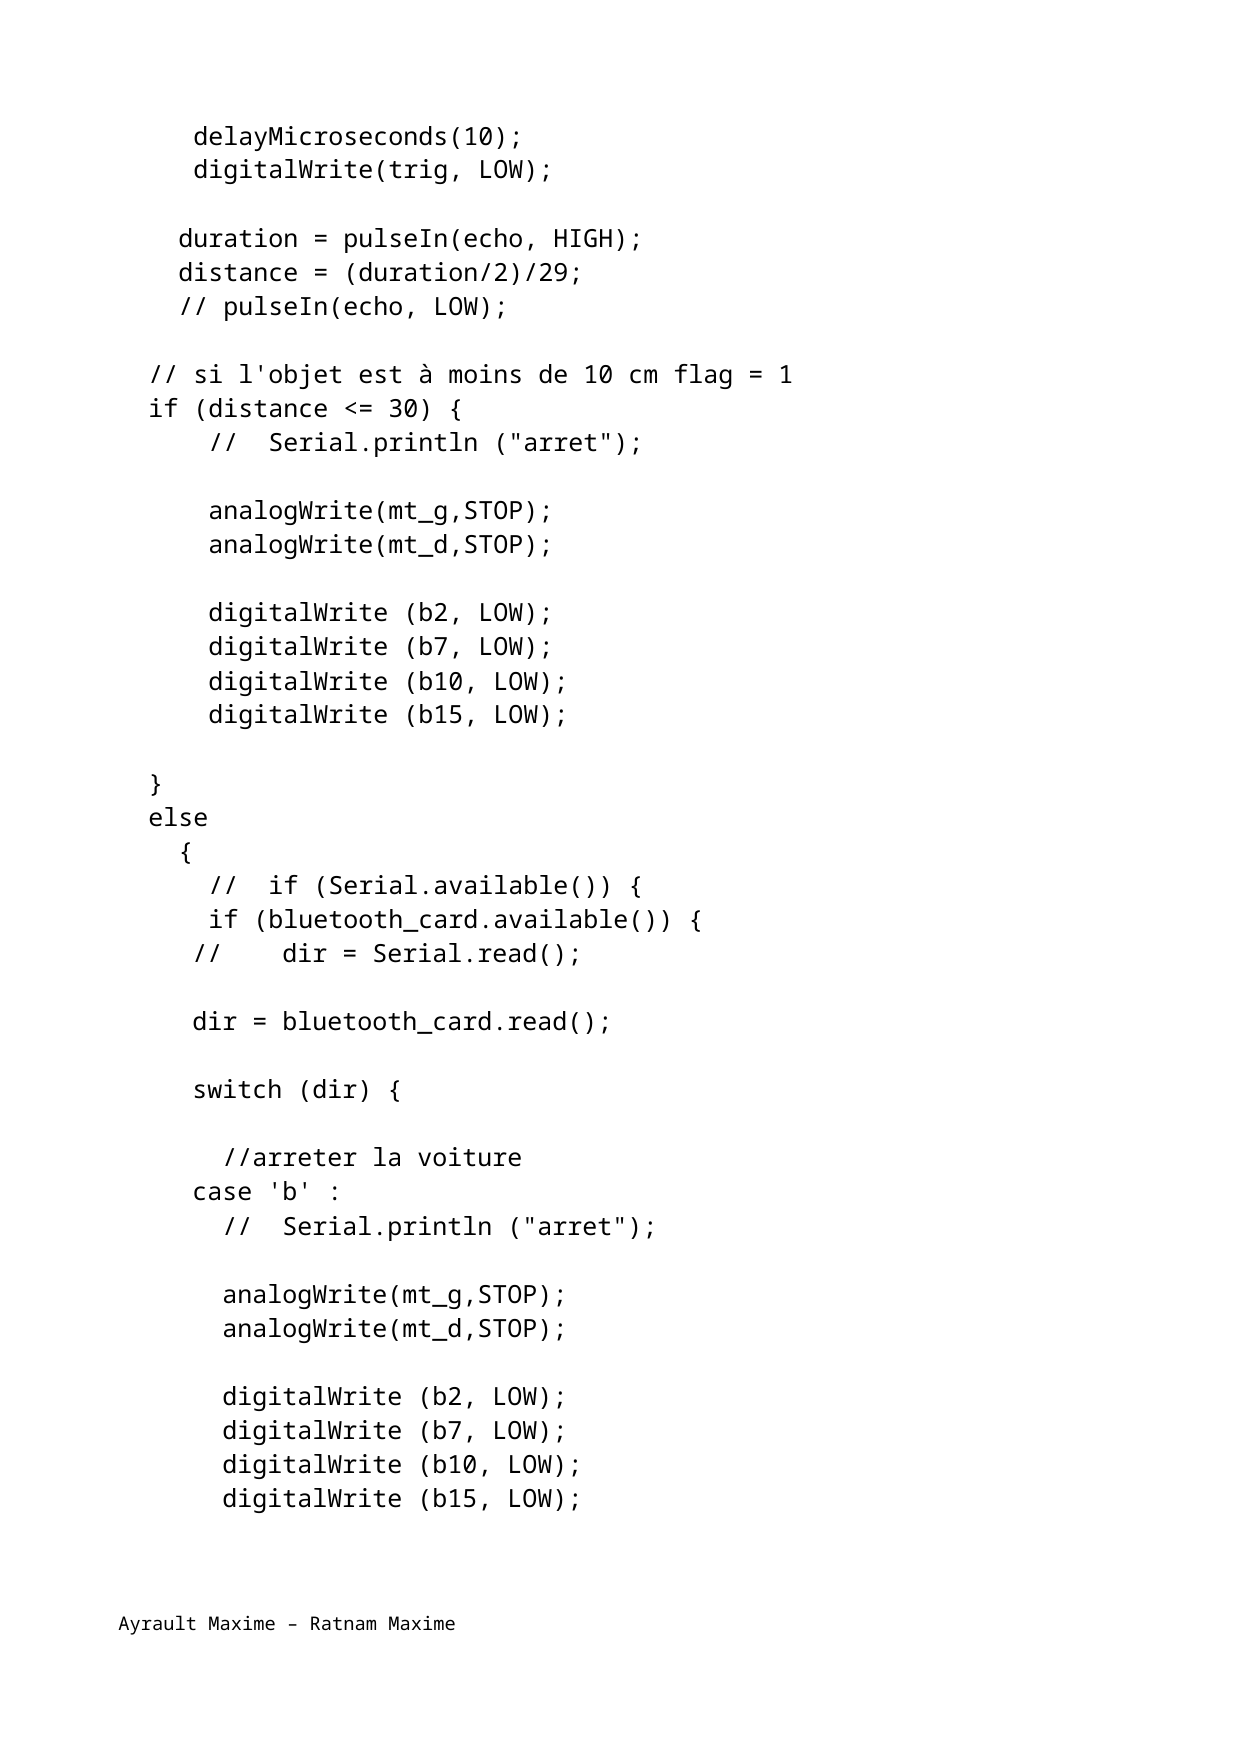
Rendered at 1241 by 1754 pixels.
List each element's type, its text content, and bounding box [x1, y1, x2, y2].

text analogWrite(mt_d,STOP); [118, 527, 1122, 561]
text //arreter la voiture [118, 1140, 1122, 1174]
text analogWrite(mt_d,STOP); [118, 1310, 1122, 1344]
text // pulseIn(echo, LOW); [118, 288, 1122, 322]
text } [118, 765, 1122, 799]
text // si l'objet est à moins de 10 cm flag = 1 [118, 357, 1122, 391]
text if (bluetooth_card.available()) { [118, 902, 1122, 936]
text duration = pulseIn(echo, HIGH); [118, 220, 1122, 254]
text case 'b' : [118, 1174, 1122, 1208]
text switch (dir) { [118, 1072, 1122, 1106]
text digitalWrite (b7, LOW); [118, 629, 1122, 663]
text // dir = Serial.read(); [118, 936, 1122, 970]
text digitalWrite (b2, LOW); [118, 1378, 1122, 1412]
text delayMicroseconds(10); [118, 118, 1122, 152]
text digitalWrite (b10, LOW); [118, 663, 1122, 697]
text if (distance <= 30) { [118, 391, 1122, 425]
text analogWrite(mt_g,STOP); [118, 493, 1122, 527]
text // if (Serial.available()) { [118, 867, 1122, 902]
text // Serial.println ("arret"); [118, 425, 1122, 459]
text digitalWrite (b2, LOW); [118, 595, 1122, 629]
text digitalWrite (b15, LOW); [118, 1481, 1122, 1515]
text dir = bluetooth_card.read(); [118, 1004, 1122, 1038]
text else [118, 799, 1122, 833]
text digitalWrite (b7, LOW); [118, 1412, 1122, 1447]
text distance = (duration/2)/29; [118, 254, 1122, 288]
text analogWrite(mt_g,STOP); [118, 1276, 1122, 1310]
text { [118, 833, 1122, 867]
text // Serial.println ("arret"); [118, 1208, 1122, 1242]
text digitalWrite(trig, LOW); [118, 152, 1122, 186]
text digitalWrite (b15, LOW); [118, 697, 1122, 731]
text digitalWrite (b10, LOW); [118, 1447, 1122, 1481]
